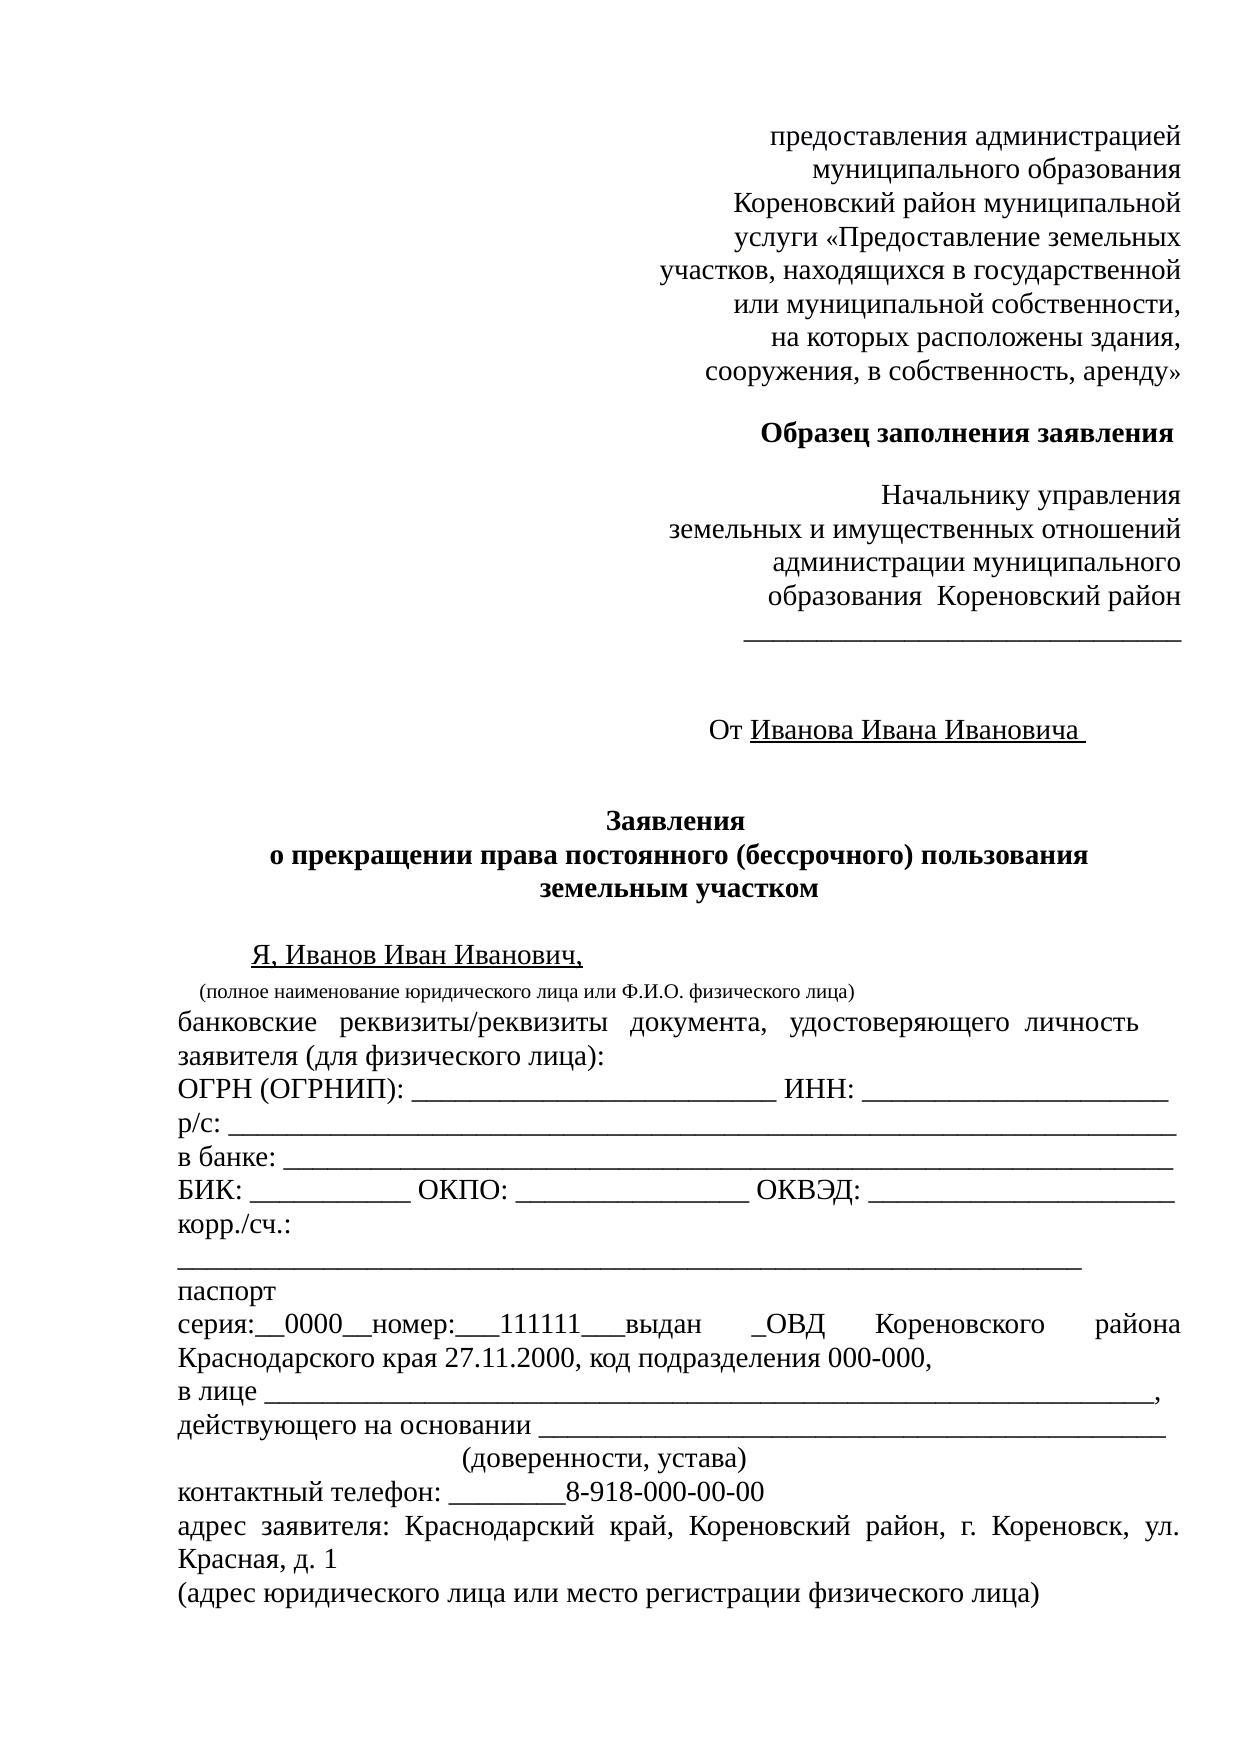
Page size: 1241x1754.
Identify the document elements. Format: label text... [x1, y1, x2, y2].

text администрации муниципального [177, 544, 1181, 578]
text ______________________________ [177, 612, 1181, 645]
text банковские реквизиты/реквизиты документа, удостоверяющего личность [177, 1004, 1181, 1038]
text ОГРН (ОГРНИП): _________________________ ИНН: _____________________ [177, 1072, 1181, 1105]
text серия:__0000__номер:___111111___выдан _ОВД Кореновского района Краснодарского края 27.11.2000, код подразделения 000-000, [177, 1306, 1181, 1373]
text сооружения, в собственность, аренду» [177, 353, 1181, 386]
text о прекращении права постоянного (бессрочного) пользования [177, 837, 1181, 870]
text (полное наименование юридического лица или Ф.И.О. физического лица) [177, 971, 1181, 1004]
text Заявления [177, 803, 1181, 837]
text Я, Иванов Иван Иванович, [177, 937, 1181, 971]
text р/с: _________________________________________________________________ [177, 1105, 1181, 1139]
text земельным участком [177, 870, 1181, 904]
text участков, находящихся в государственной [177, 252, 1181, 286]
text (доверенности, устава) [177, 1441, 1181, 1474]
text земельных и имущественных отношений [177, 511, 1181, 544]
text на которых расположены здания, [177, 319, 1181, 353]
text контактный телефон: ________8-918-000-00-00 [177, 1474, 1181, 1508]
text услуги «Предоставление земельных [177, 219, 1181, 252]
text корр./сч.: ______________________________________________________________ [177, 1206, 1181, 1273]
text От Иванова Ивана Ивановича [709, 712, 1181, 746]
text заявителя (для физического лица): [177, 1038, 1181, 1072]
text БИК: ___________ ОКПО: ________________ ОКВЭД: _____________________ [177, 1172, 1181, 1206]
text Образец заполнения заявления [177, 415, 1181, 449]
text предоставления администрацией [177, 118, 1181, 152]
text паспорт [177, 1273, 1181, 1306]
text действующего на основании ___________________________________________ [177, 1407, 1181, 1441]
text в банке: _____________________________________________________________ [177, 1139, 1181, 1172]
text образования Кореновский район [177, 578, 1181, 612]
text (адрес юридического лица или место регистрации физического лица) [177, 1575, 1181, 1608]
text или муниципальной собственности, [177, 286, 1181, 319]
text Кореновский район муниципальной [177, 185, 1181, 219]
text в лице _____________________________________________________________, [177, 1373, 1181, 1407]
text адрес заявителя: Краснодарский край, Кореновский район, г. Кореновск, ул. Красная, д. 1 [177, 1508, 1181, 1575]
text Начальнику управления [177, 477, 1181, 511]
text муниципального образования [177, 152, 1181, 185]
